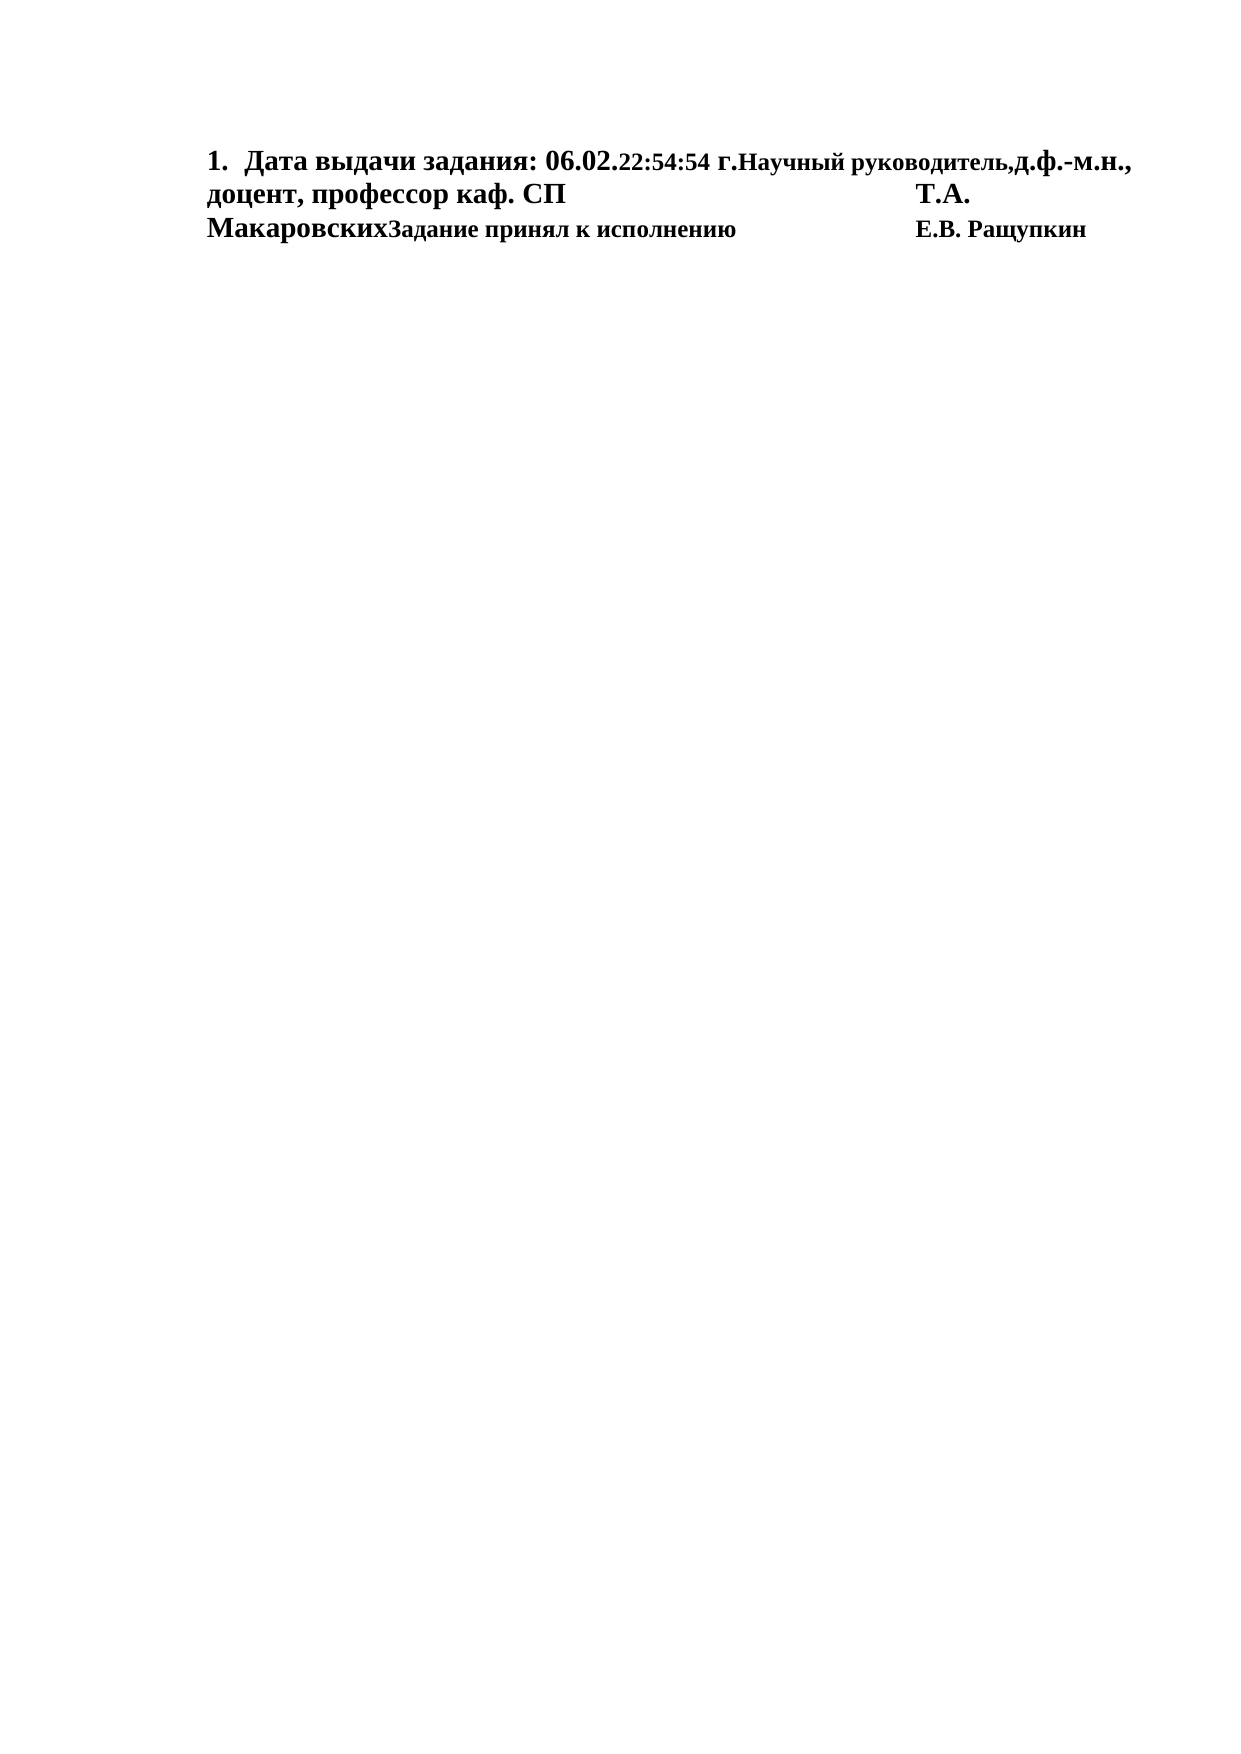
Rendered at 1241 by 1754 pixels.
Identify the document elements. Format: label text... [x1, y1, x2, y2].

list Дата выдачи задания: 06.02.2023 г.Научный руководитель,д.ф.-м.н., доцент, профессор каф. СП Т.А. МакаровскихЗадание принял к исполнению Е.В. Ращупкин [207, 143, 1152, 244]
